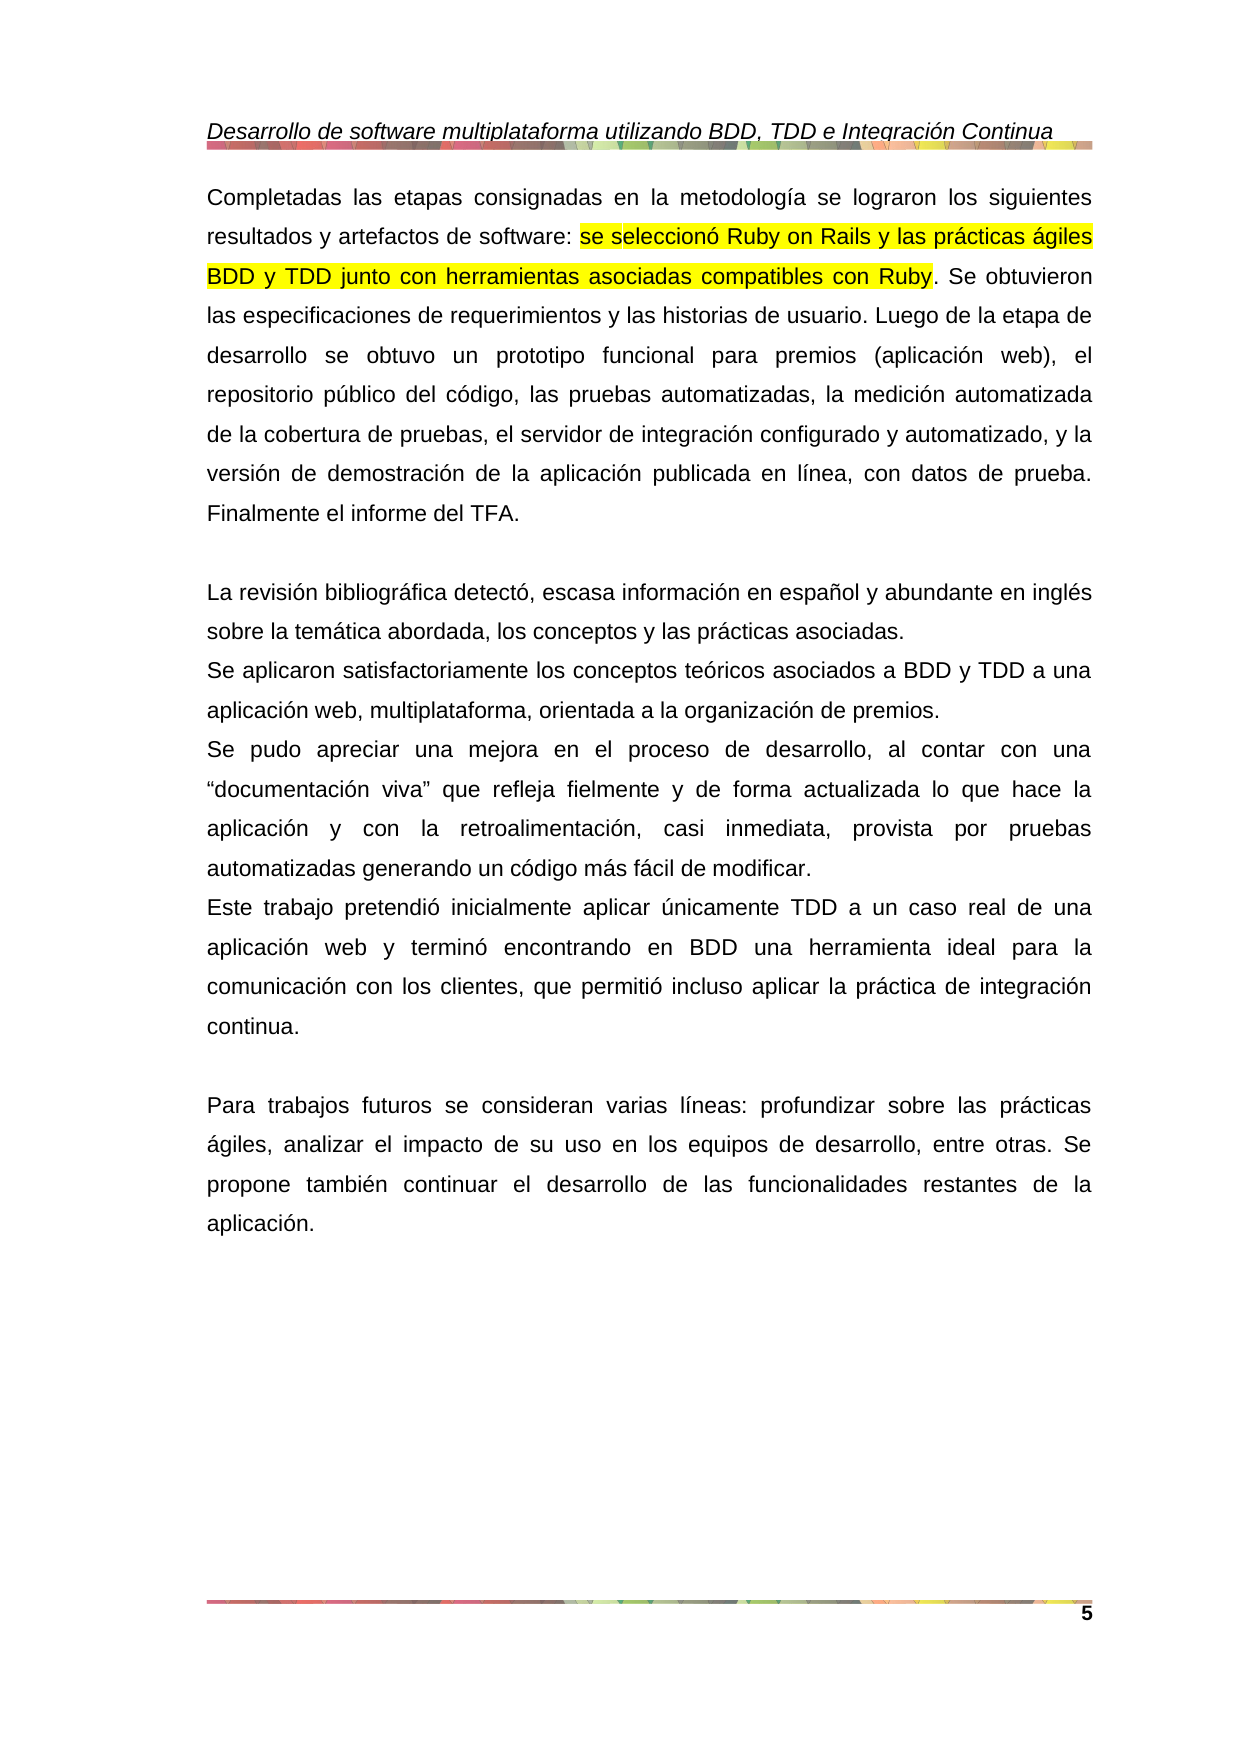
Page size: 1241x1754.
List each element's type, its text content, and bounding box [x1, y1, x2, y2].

text Para trabajos futuros se consideran varias líneas: profundizar sobre las prácticas ágiles, analizar el impacto de su uso en los equipos de desarrollo, entre otras. Se propone también continuar el desarrollo de las funcionalidades restantes de la aplicación. [207, 1092, 1093, 1236]
text Completadas las etapas consignadas en la metodología se lograron los siguientes resultados y artefactos de software: se seleccionó Ruby on Rails y las prácticas ágiles BDD y TDD junto con herramientas asociadas compatibles con Ruby. Se obtuvieron las especificaciones de requerimientos y las historias de usuario. Luego de la etapa de desarrollo se obtuvo un prototipo funcional para premios (aplicación web), el repositorio público del código, las pruebas automatizadas, la medición automatizada de la cobertura de pruebas, el servidor de integración configurado y automatizado, y la versión de demostración de la aplicación publicada en línea, con datos de prueba. Finalmente el informe del TFA. [207, 184, 1093, 526]
text Se pudo apreciar una mejora en el proceso de desarrollo, al contar con una “documentación viva” que refleja fielmente y de forma actualizada lo que hace la aplicación y con la retroalimentación, casi inmediata, provista por pruebas automatizadas generando un código más fácil de modificar. [207, 736, 1093, 881]
text Se aplicaron satisfactoriamente los conceptos teóricos asociados a BDD y TDD a una aplicación web, multiplataforma, orientada a la organización de premios. [207, 657, 1093, 723]
text La revisión bibliográfica detectó, escasa información en español y abundante en inglés sobre la temática abordada, los conceptos y las prácticas asociadas. [207, 578, 1093, 644]
text Este trabajo pretendió inicialmente aplicar únicamente TDD a un caso real de una aplicación web y terminó encontrando en BDD una herramienta ideal para la comunicación con los clientes, que permitió incluso aplicar la práctica de integración continua. [207, 894, 1093, 1039]
